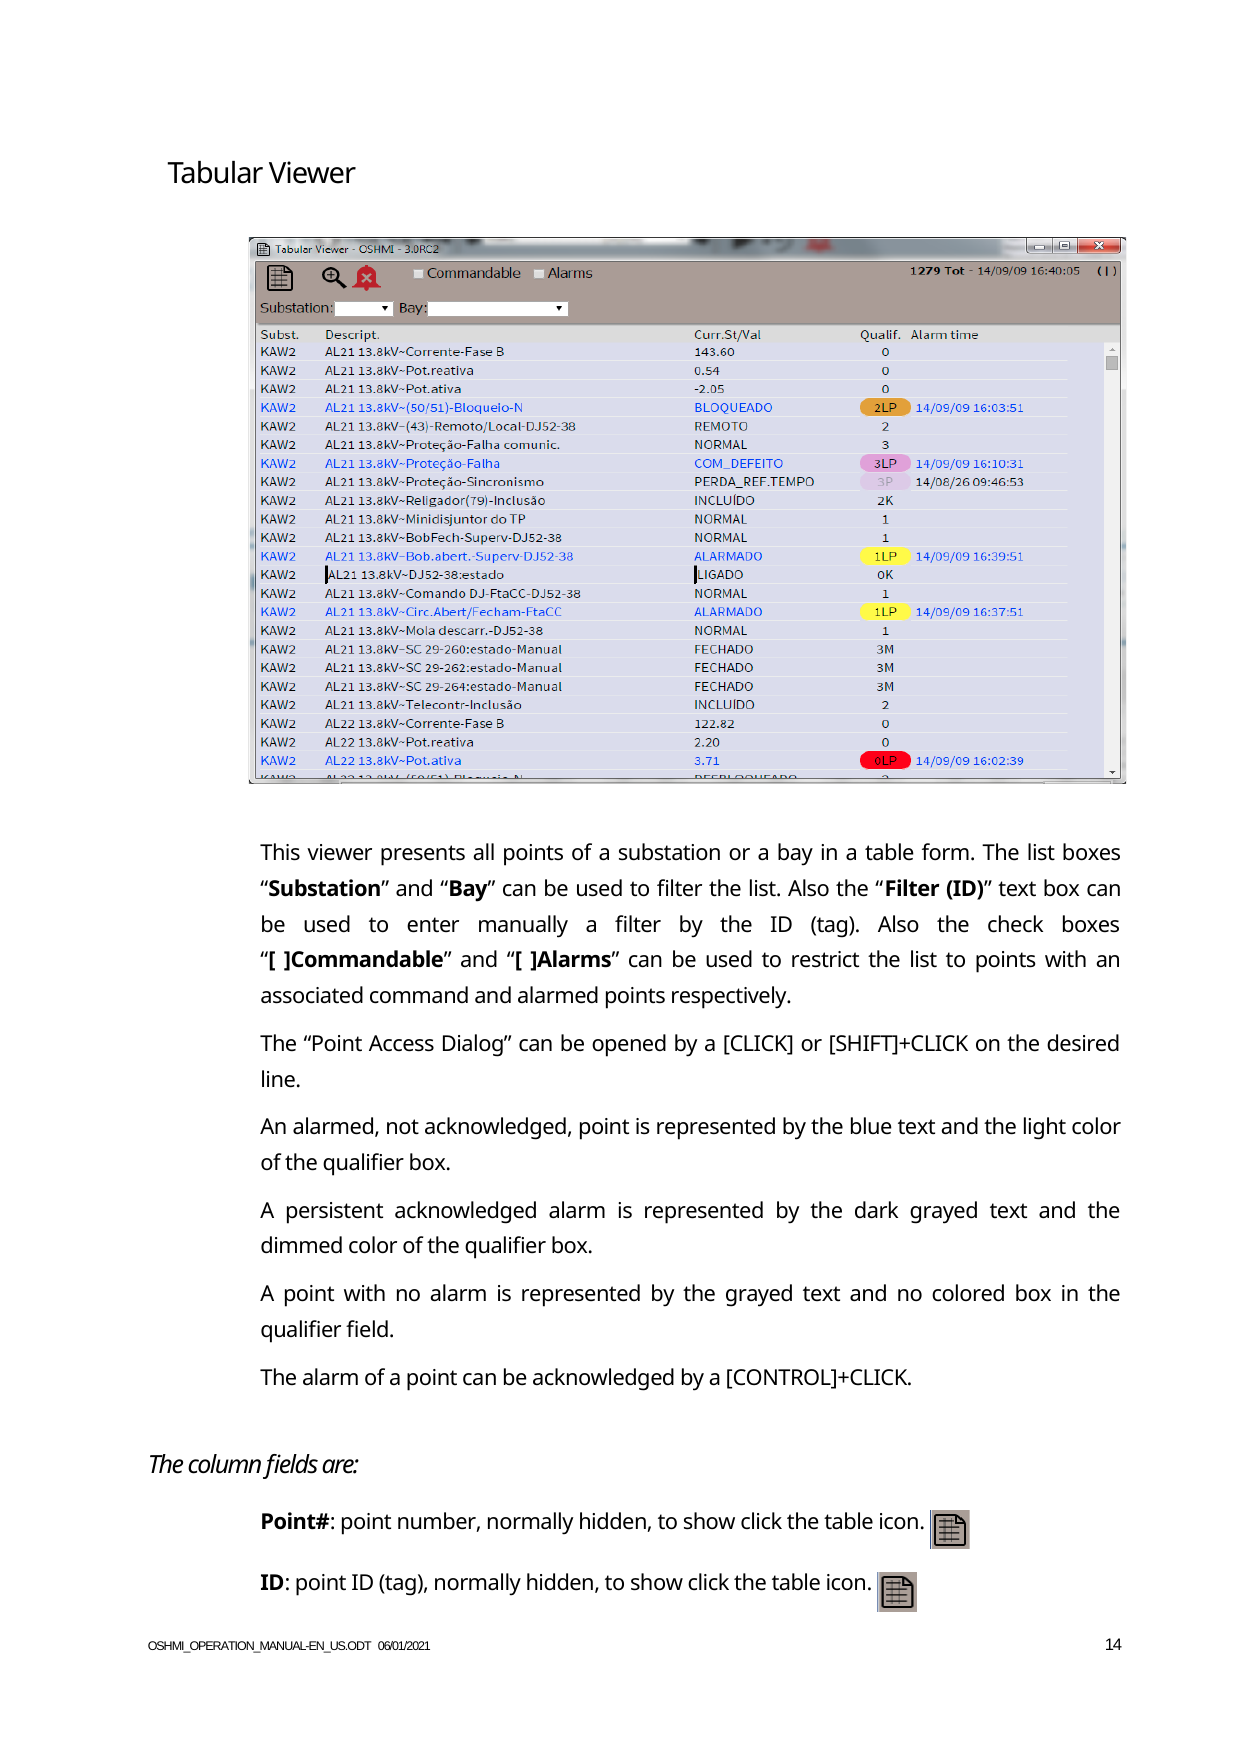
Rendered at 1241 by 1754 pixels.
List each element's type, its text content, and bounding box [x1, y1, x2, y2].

subtitle Tabular Viewer [161, 146, 1122, 211]
picture [930, 1510, 970, 1549]
text The “Point Access Dialog” can be opened by a [CLICK] or [SHIFT]+CLICK on the desired line. [260, 1028, 1122, 1093]
text This viewer presents all points of a substation or a bay in a table form. The list boxes “Substation” and “Bay” can be used to filter the list. Also the “Filter (ID)” text box can be used to enter manually a filter by the ID (tag). Also the check boxes “[ ]Commandable” and “[ ]Alarms” can be used to restrict the list to points with an associated command and alarmed points respectively. [260, 837, 1122, 1010]
text Point#: point number, normally hidden, to show click the table icon. [260, 1506, 1122, 1549]
text A persistent acknowledged alarm is represented by the dark grayed text and the dimmed color of the qualifier box. [260, 1195, 1122, 1260]
subtitle The column fields are: [148, 1447, 1122, 1481]
text ID: point ID (tag), normally hidden, to show click the table icon. [260, 1567, 1122, 1611]
text The alarm of a point can be acknowledged by a [CONTROL]+CLICK. [260, 1362, 1122, 1391]
text An alarmed, not acknowledged, point is represented by the blue text and the light color of the qualifier box. [260, 1111, 1122, 1177]
text A point with no alarm is represented by the grayed text and no colored box in the qualifier field. [260, 1278, 1122, 1344]
picture [877, 1572, 917, 1612]
picture [248, 237, 1127, 784]
